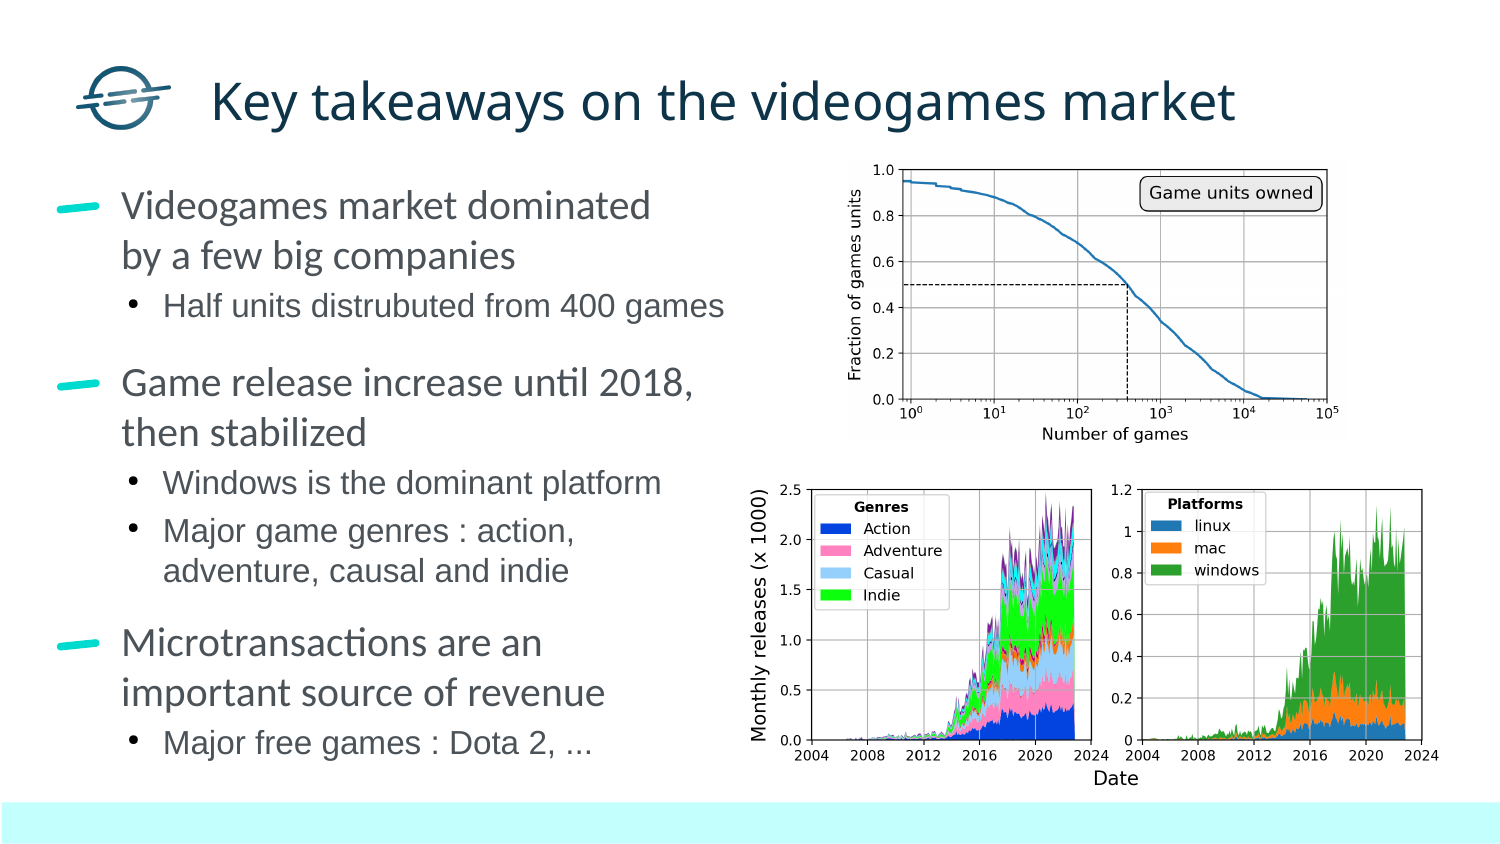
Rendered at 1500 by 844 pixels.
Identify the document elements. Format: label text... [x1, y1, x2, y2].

picture [842, 158, 1347, 446]
text_box [56, 639, 100, 651]
title Microtransactions are an important source of revenue [106, 600, 647, 738]
picture [741, 470, 1443, 791]
title Key takeaways on the videogames market [195, 53, 1447, 141]
text_box [57, 379, 100, 391]
text_box [1, 802, 1500, 844]
text_box [56, 202, 100, 214]
title Windows is the dominant platform [112, 478, 682, 493]
title Videogames market dominated by a few big companies [106, 162, 691, 306]
title Major free games : Dota 2, ... [112, 706, 612, 776]
title Game release increase until 2018, then stabilized [106, 340, 717, 478]
picture [76, 66, 171, 130]
title Half units distrubuted from 400 games [112, 269, 742, 330]
title Major game genres : action, adventure, causal and indie [112, 493, 682, 602]
